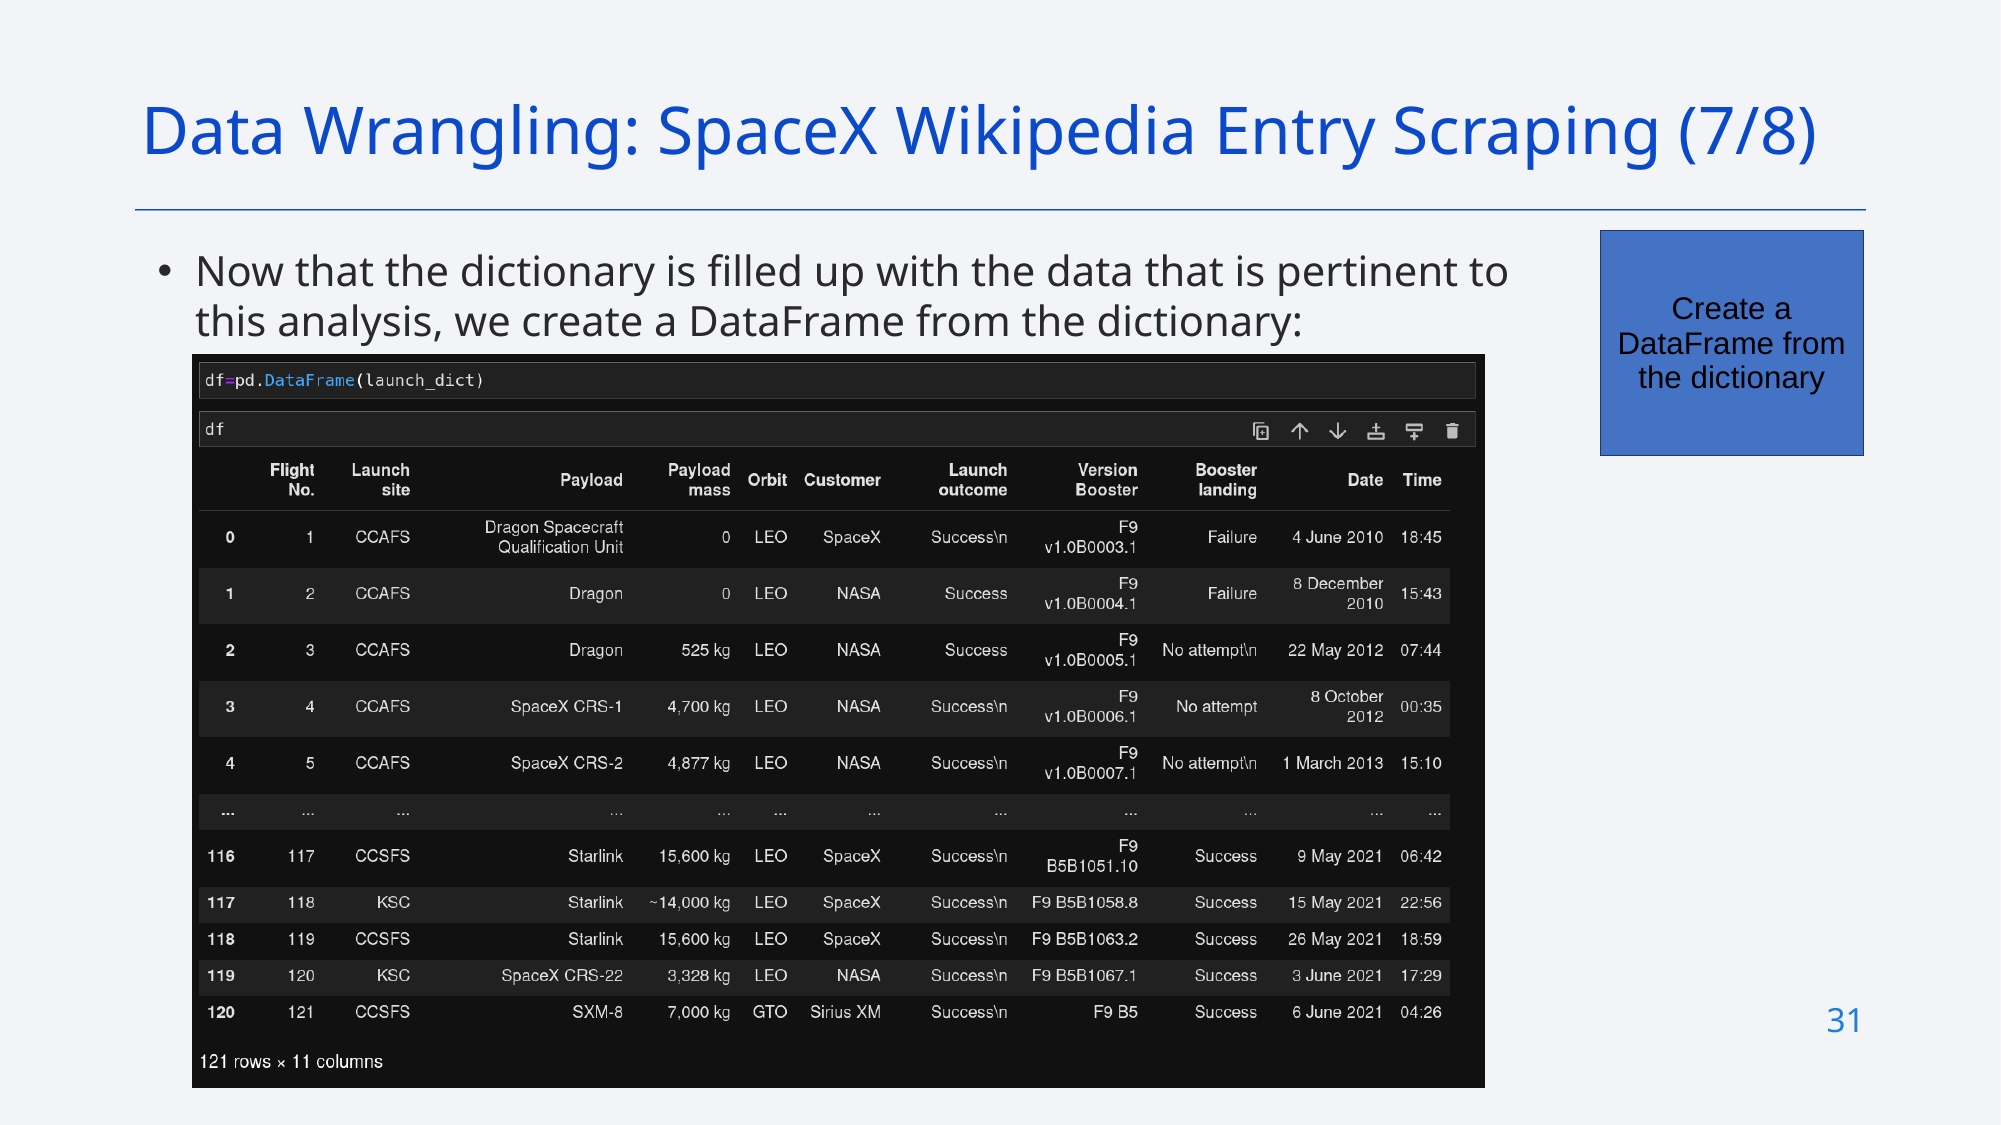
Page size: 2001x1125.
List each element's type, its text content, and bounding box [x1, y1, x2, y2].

text_box Create a DataFrame from the dictionary [1600, 230, 1864, 456]
list Now that the dictionary is filled up with the data that is pertinent to this analysis, we create a DataFrame from the dictionary: [142, 237, 1576, 376]
text_box Data Wrangling: SpaceX Wikipedia Entry Scraping (7/8) [126, 88, 1852, 179]
picture [0, 0, 2001, 1125]
